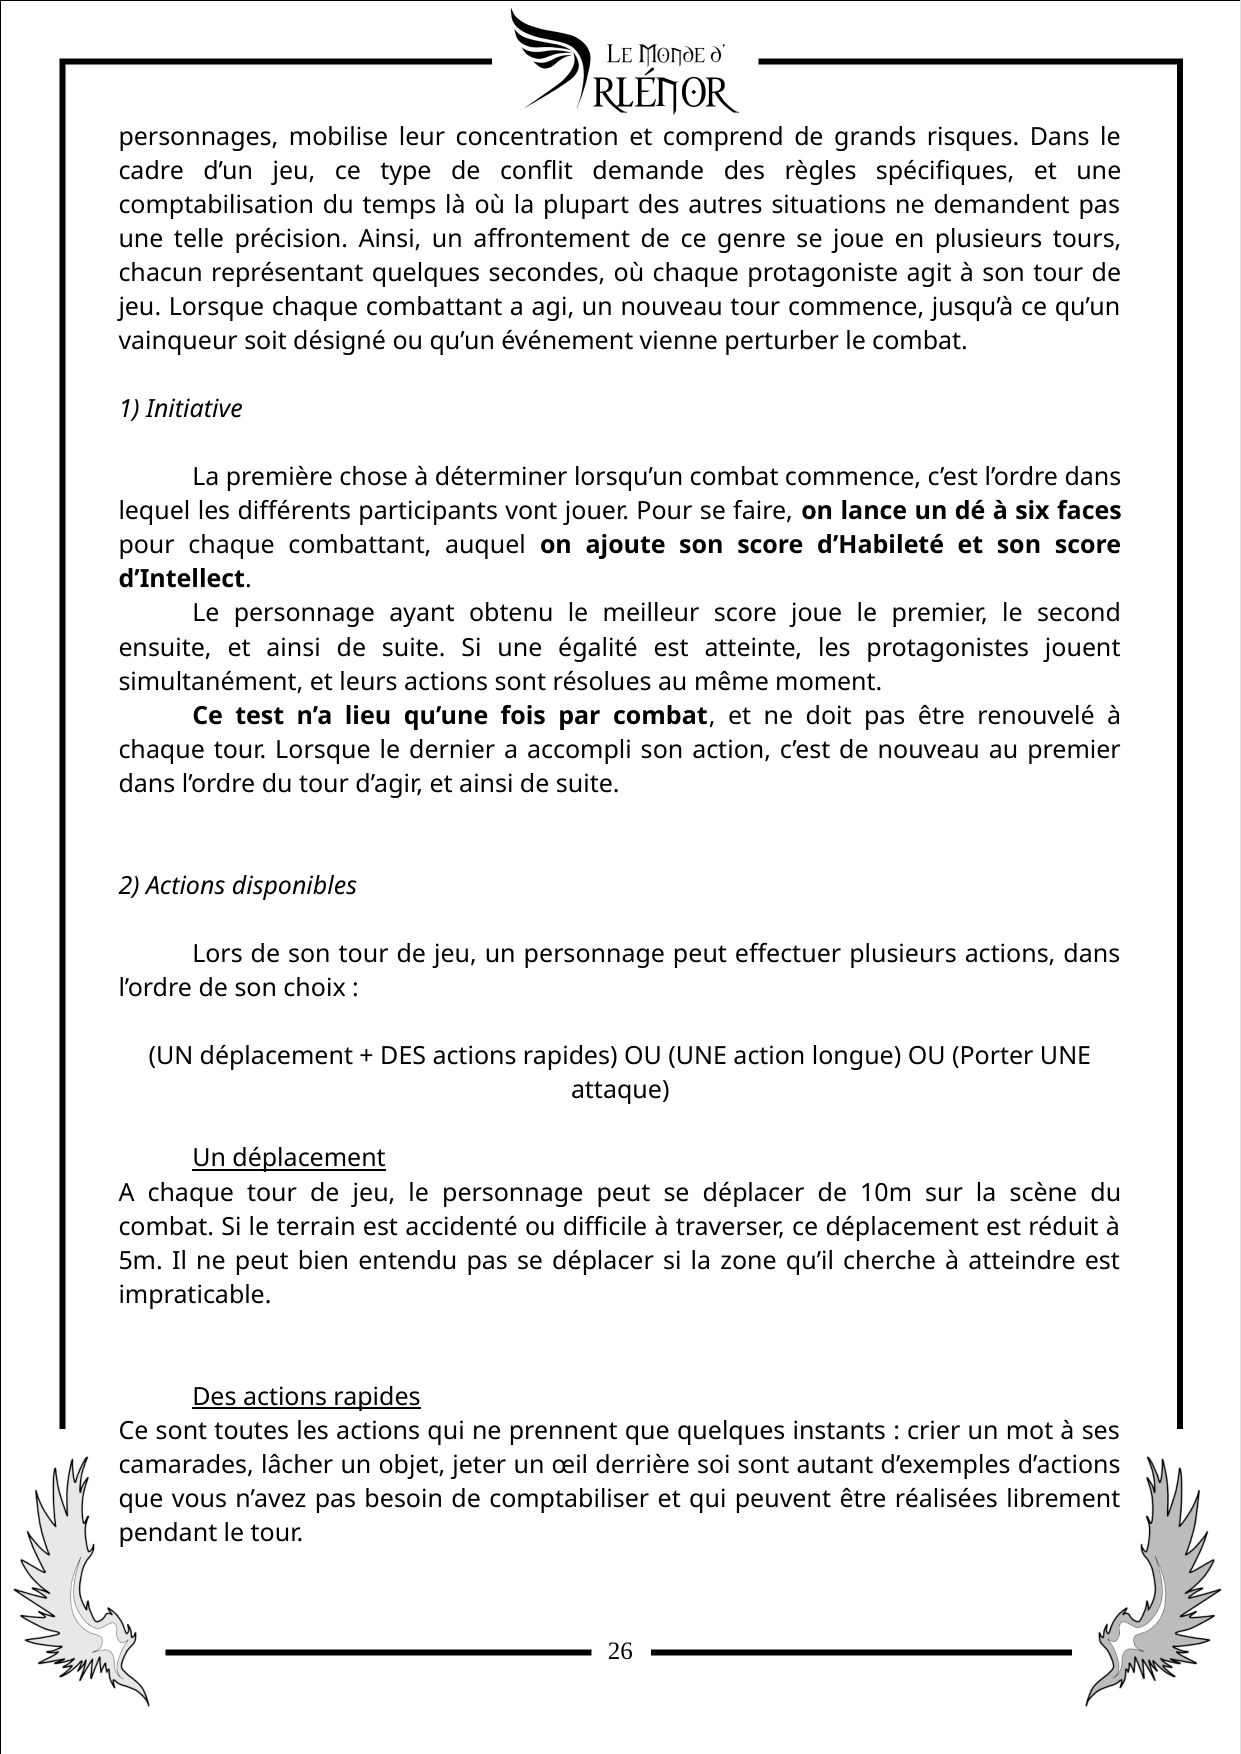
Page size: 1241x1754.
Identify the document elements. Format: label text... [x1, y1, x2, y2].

text Lors de son tour de jeu, un personnage peut effectuer plusieurs actions, dans l’ordre de son choix : [118, 936, 1122, 1004]
text 2) Actions disponibles [118, 868, 1122, 902]
text Ce sont toutes les actions qui ne prennent que quelques instants : crier un mot à ses camarades, lâcher un objet, jeter un œil derrière soi sont autant d’exemples d’actions que vous n’avez pas besoin de comptabiliser et qui peuvent être réalisées librement pendant le tour. [118, 1413, 1122, 1549]
text (UN déplacement + DES actions rapides) OU (UNE action longue) OU (Porter UNE attaque) [118, 1038, 1122, 1106]
text La première chose à déterminer lorsqu’un combat commence, c’est l’ordre dans lequel les différents participants vont jouer. Pour se faire, on lance un dé à six faces pour chaque combattant, auquel on ajoute son score d’Habileté et son score d’Intellect. [118, 459, 1122, 595]
text personnages, mobilise leur concentration et comprend de grands risques. Dans le cadre d’un jeu, ce type de conflit demande des règles spécifiques, et une comptabilisation du temps là où la plupart des autres situations ne demandent pas une telle précision. Ainsi, un affrontement de ce genre se joue en plusieurs tours, chacun représentant quelques secondes, où chaque protagoniste agit à son tour de jeu. Lorsque chaque combattant a agi, un nouveau tour commence, jusqu’à ce qu’un vainqueur soit désigné ou qu’un événement vienne perturber le combat. [118, 118, 1122, 357]
text Des actions rapides [118, 1378, 1122, 1413]
text Un déplacement [118, 1140, 1122, 1174]
text 1) Initiative [118, 391, 1122, 425]
text Ce test n’a lieu qu’une fois par combat, et ne doit pas être renouvelé à chaque tour. Lorsque le dernier a accompli son action, c’est de nouveau au premier dans l’ordre du tour d’agir, et ainsi de suite. [118, 697, 1122, 799]
text A chaque tour de jeu, le personnage peut se déplacer de 10m sur la scène du combat. Si le terrain est accidenté ou difficile à traverser, ce déplacement est réduit à 5m. Il ne peut bien entendu pas se déplacer si la zone qu’il cherche à atteindre est impraticable. [118, 1174, 1122, 1310]
text Le personnage ayant obtenu le meilleur score joue le premier, le second ensuite, et ainsi de suite. Si une égalité est atteinte, les protagonistes jouent simultanément, et leurs actions sont résolues au même moment. [118, 595, 1122, 697]
picture [1, 1, 1240, 1754]
